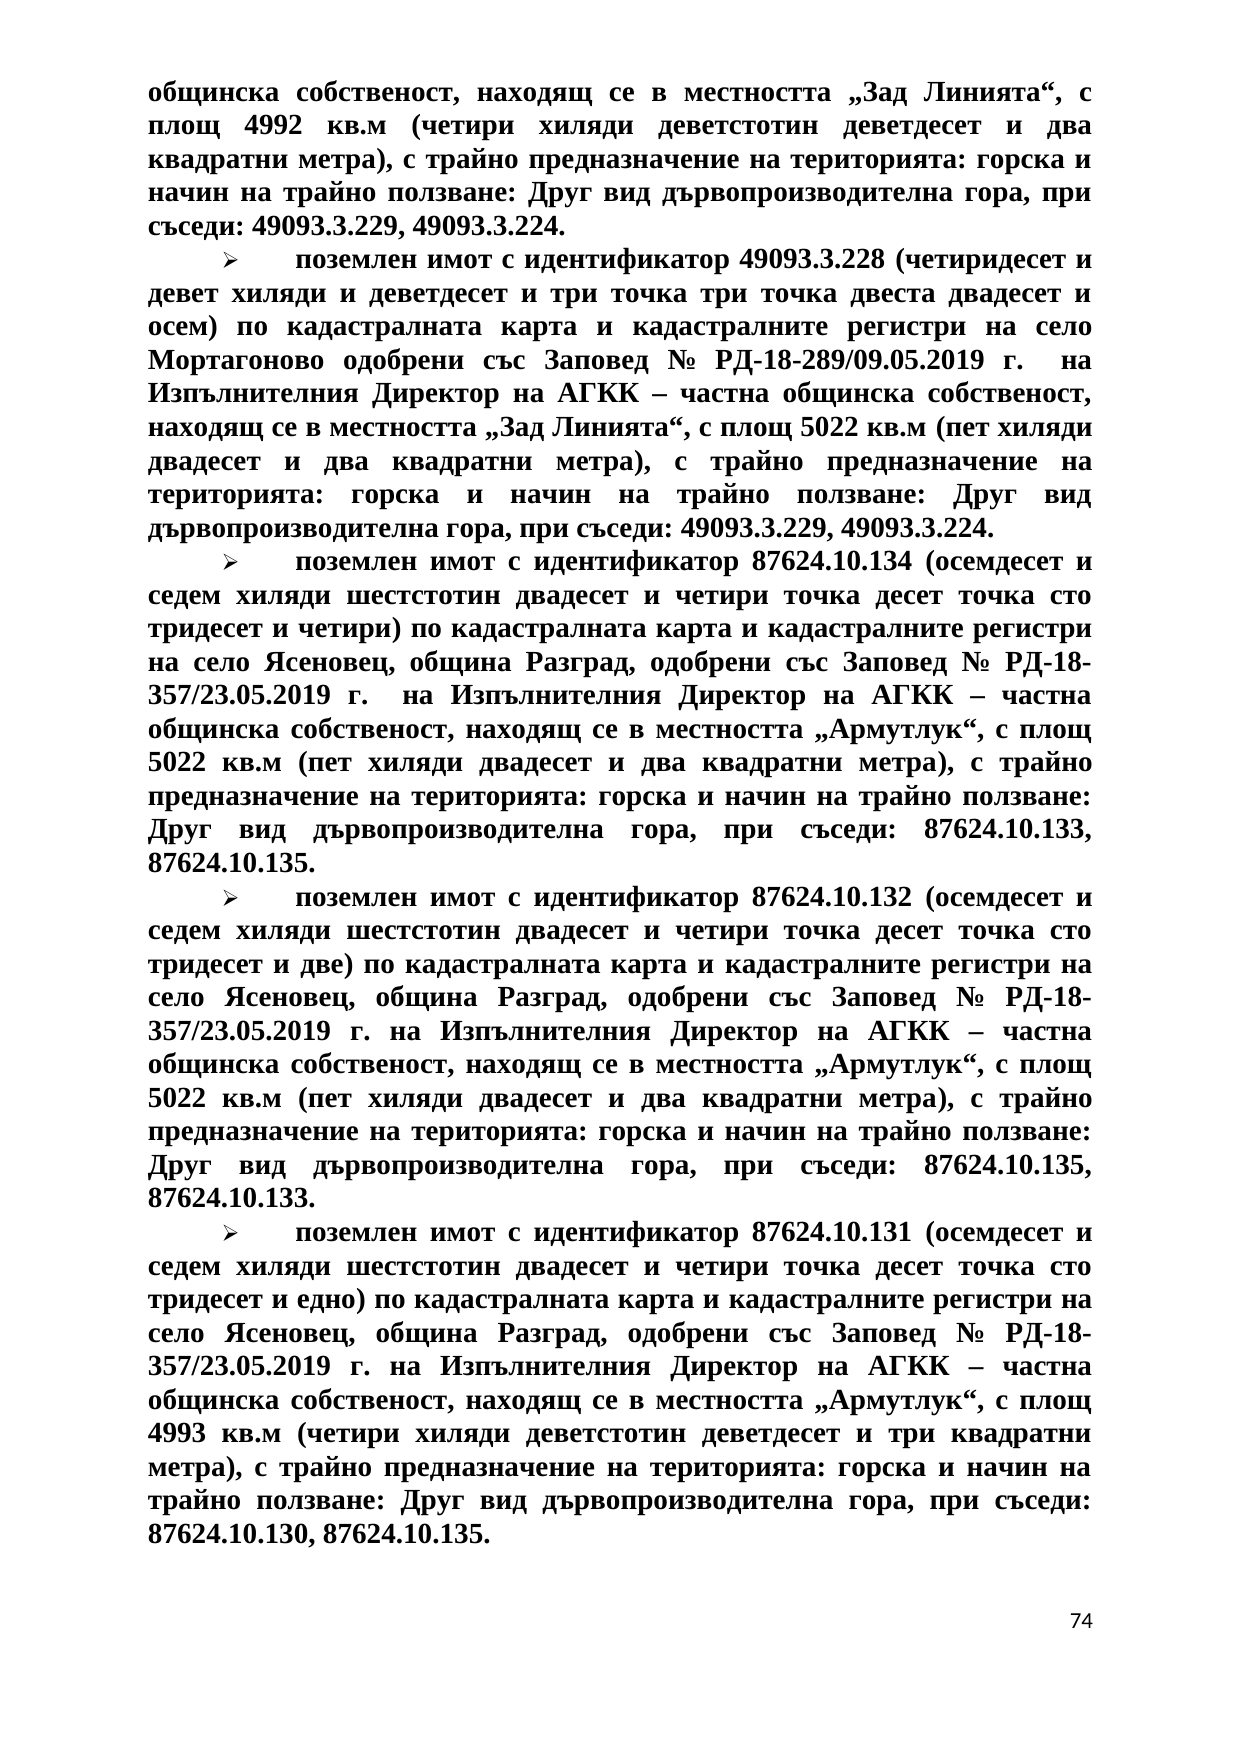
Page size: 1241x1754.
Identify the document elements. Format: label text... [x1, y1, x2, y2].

list поземлен имот с идентификатор 87624.10.134 (осемдесет и седем хиляди шестстотин двадесет и четири точка десет точка сто тридесет и четири) по кадастралната карта и кадастралните регистри на село Ясеновец, община Разград, одобрени със Заповед № РД-18-357/23.05.2019 г. на Изпълнителния Директор на АГКК – частна общинска собственост, находящ се в местността „Армутлук“, с площ 5022 кв.м (пет хиляди двадесет и два квадратни метра), с трайно предназначение на територията: горска и начин на трайно ползване: Друг вид дървопроизводителна гора, при съседи: 87624.10.133, 87624.10.135. [148, 543, 1093, 879]
list поземлен имот с идентификатор 87624.10.131 (осемдесет и седем хиляди шестстотин двадесет и четири точка десет точка сто тридесет и едно) по кадастралната карта и кадастралните регистри на село Ясеновец, община Разград, одобрени със Заповед № РД-18-357/23.05.2019 г. на Изпълнителния Директор на АГКК – частна общинска собственост, находящ се в местността „Армутлук“, с площ 4993 кв.м (четири хиляди деветстотин деветдесет и три квадратни метра), с трайно предназначение на територията: горска и начин на трайно ползване: Друг вид дървопроизводителна гора, при съседи: 87624.10.130, 87624.10.135. [148, 1214, 1093, 1549]
list поземлен имот с идентификатор 49093.3.228 (четиридесет и девет хиляди и деветдесет и три точка три точка двеста двадесет и осем) по кадастралната карта и кадастралните регистри на село Мортагоново одобрени със Заповед № РД-18-289/09.05.2019 г. на Изпълнителния Директор на АГКК – частна общинска собственост, находящ се в местността „Зад Линията“, с площ 5022 кв.м (пет хиляди двадесет и два квадратни метра), с трайно предназначение на територията: горска и начин на трайно ползване: Друг вид дървопроизводителна гора, при съседи: 49093.3.229, 49093.3.224. [148, 241, 1093, 543]
list общинска собственост, находящ се в местността „Зад Линията“, с площ 4992 кв.м (четири хиляди деветстотин деветдесет и два квадратни метра), с трайно предназначение на територията: горска и начин на трайно ползване: Друг вид дървопроизводителна гора, при съседи: 49093.3.229, 49093.3.224. [148, 74, 1093, 241]
list поземлен имот с идентификатор 87624.10.132 (осемдесет и седем хиляди шестстотин двадесет и четири точка десет точка сто тридесет и две) по кадастралната карта и кадастралните регистри на село Ясеновец, община Разград, одобрени със Заповед № РД-18-357/23.05.2019 г. на Изпълнителния Директор на АГКК – частна общинска собственост, находящ се в местността „Армутлук“, с площ 5022 кв.м (пет хиляди двадесет и два квадратни метра), с трайно предназначение на територията: горска и начин на трайно ползване: Друг вид дървопроизводителна гора, при съседи: 87624.10.135, 87624.10.133. [148, 879, 1093, 1214]
